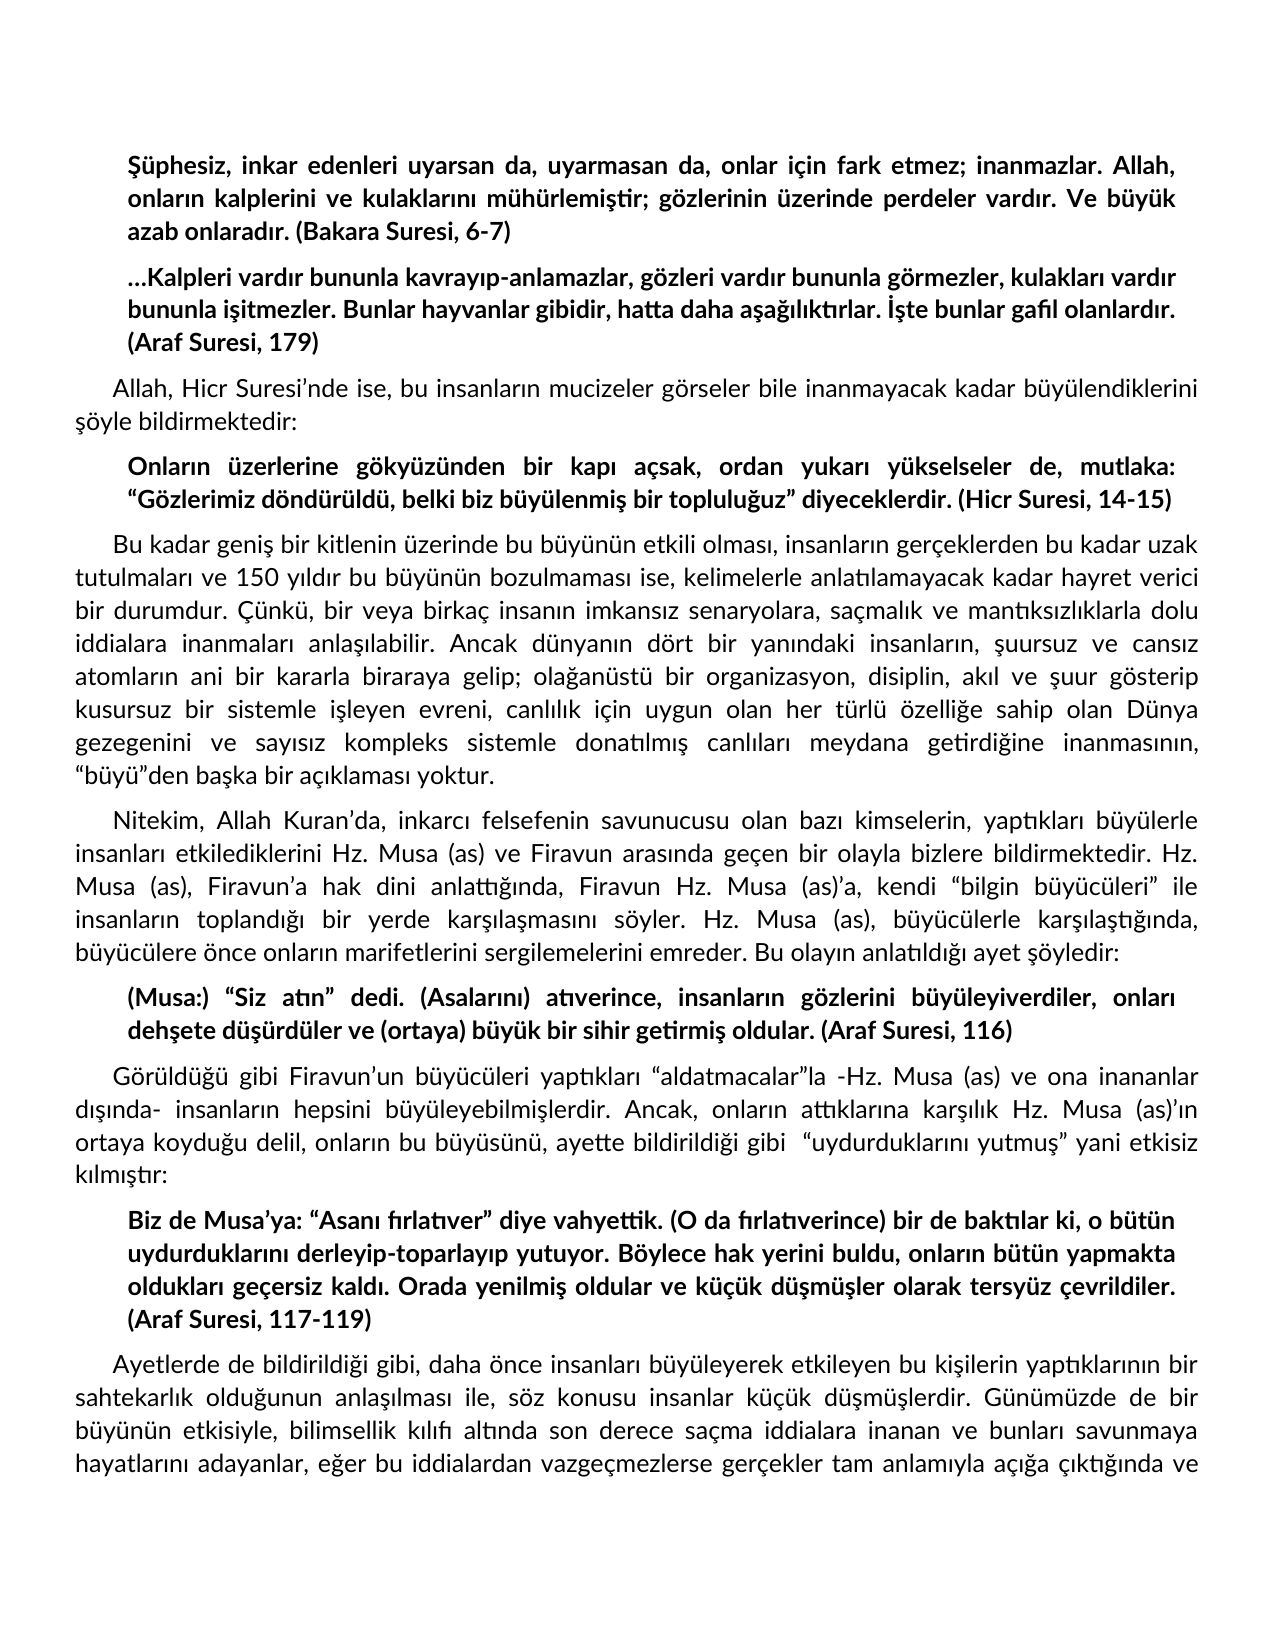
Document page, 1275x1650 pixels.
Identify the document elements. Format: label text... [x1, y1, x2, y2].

text Onların üzerlerine gökyüzünden bir kapı açsak, ordan yukarı yükselseler de, mutlaka: “Gözlerimiz döndürüldü, belki biz büyülenmiş bir topluluğuz” diyeceklerdir. (Hicr Suresi, 14-15) [127, 451, 1177, 514]
text Bu kadar geniş bir kitlenin üzerinde bu büyünün etkili olması, insanların gerçeklerden bu kadar uzak tutulmaları ve 150 yıldır bu büyünün bozulmaması ise, kelimelerle anlatılamayacak kadar hayret verici bir durumdur. Çünkü, bir veya birkaç insanın imkansız senaryolara, saçmalık ve mantıksızlıklarla dolu iddialara inanmaları anlaşılabilir. Ancak dünyanın dört bir yanındaki insanların, şuursuz ve cansız atomların ani bir kararla biraraya gelip; olağanüstü bir organizasyon, disiplin, akıl ve şuur gösterip kusursuz bir sistemle işleyen evreni, canlılık için uygun olan her türlü özelliğe sahip olan Dünya gezegenini ve sayısız kompleks sistemle donatılmış canlıları meydana getirdiğine inanmasının, “büyü”den başka bir açıklaması yoktur. [75, 529, 1200, 789]
text …Kalpleri vardır bununla kavrayıp-anlamazlar, gözleri vardır bununla görmezler, kulakları vardır bununla işitmezler. Bunlar hayvanlar gibidir, hatta daha aşağılıktırlar. İşte bunlar gafil olanlardır. (Araf Suresi, 179) [127, 261, 1177, 357]
text (Musa:) “Siz atın” dedi. (Asalarını) atıverince, insanların gözlerini büyüleyiverdiler, onları dehşete düşürdüler ve (ortaya) büyük bir sihir getirmiş oldular. (Araf Suresi, 116) [127, 982, 1177, 1045]
text Görüldüğü gibi Firavun’un büyücüleri yaptıkları “aldatmacalar”la -Hz. Musa (as) ve ona inananlar dışında- insanların hepsini büyüleyebilmişlerdir. Ancak, onların attıklarına karşılık Hz. Musa (as)’ın ortaya koyduğu delil, onların bu büyüsünü, ayette bildirildiği gibi “uydurduklarını yutmuş” yani etkisiz kılmıştır: [75, 1060, 1200, 1189]
text Nitekim, Allah Kuran’da, inkarcı felsefenin savunucusu olan bazı kimselerin, yaptıkları büyülerle insanları etkilediklerini Hz. Musa (as) ve Firavun arasında geçen bir olayla bizlere bildirmektedir. Hz. Musa (as), Firavun’a hak dini anlattığında, Firavun Hz. Musa (as)’a, kendi “bilgin büyücüleri” ile insanların toplandığı bir yerde karşılaşmasını söyler. Hz. Musa (as), büyücülerle karşılaştığında, büyücülere önce onların marifetlerini sergilemelerini emreder. Bu olayın anlatıldığı ayet şöyledir: [75, 805, 1200, 967]
text Biz de Musa’ya: “Asanı fırlatıver” diye vahyettik. (O da fırlatıverince) bir de baktılar ki, o bütün uydurduklarını derleyip-toparlayıp yutuyor. Böylece hak yerini buldu, onların bütün yapmakta oldukları geçersiz kaldı. Orada yenilmiş oldular ve küçük düşmüşler olarak tersyüz çevrildiler. (Araf Suresi, 117-119) [127, 1204, 1177, 1333]
text Allah, Hicr Suresi’nde ise, bu insanların mucizeler görseler bile inanmayacak kadar büyülendiklerini şöyle bildirmektedir: [75, 372, 1200, 435]
text Ayetlerde de bildirildiği gibi, daha önce insanları büyüleyerek etkileyen bu kişilerin yaptıklarının bir sahtekarlık olduğunun anlaşılması ile, söz konusu insanlar küçük düşmüşlerdir. Günümüzde de bir büyünün etkisiyle, bilimsellik kılıfı altında son derece saçma iddialara inanan ve bunları savunmaya hayatlarını adayanlar, eğer bu iddialardan vazgeçmezlerse gerçekler tam anlamıyla açığa çıktığında ve [75, 1349, 1200, 1477]
text Şüphesiz, inkar edenleri uyarsan da, uyarmasan da, onlar için fark etmez; inanmazlar. Allah, onların kalplerini ve kulaklarını mühürlemiştir; gözlerinin üzerinde perdeler vardır. Ve büyük azab onlaradır. (Bakara Suresi, 6-7) [127, 150, 1177, 246]
